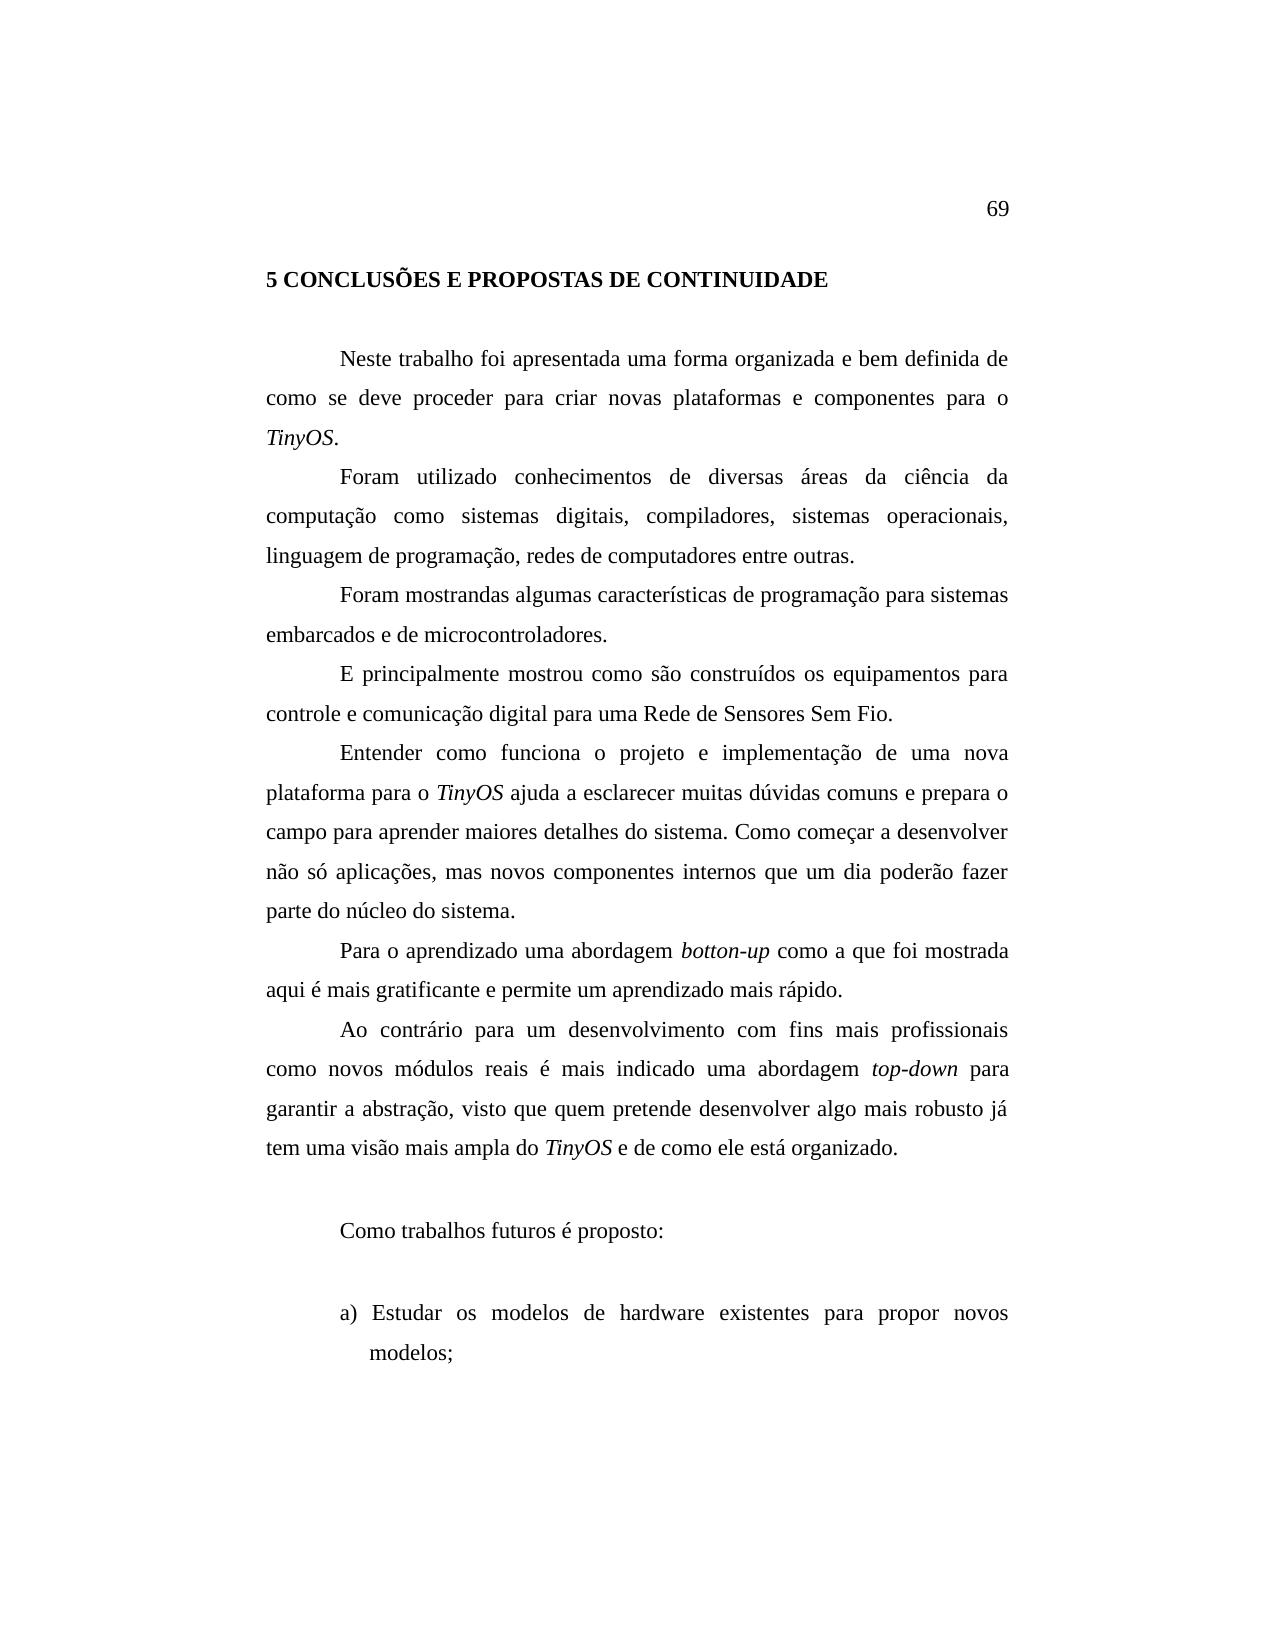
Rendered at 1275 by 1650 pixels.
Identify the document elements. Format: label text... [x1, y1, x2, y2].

text Entender como funciona o projeto e implementação de uma nova plataforma para o TinyOS ajuda a esclarecer muitas dúvidas comuns e prepara o campo para aprender maiores detalhes do sistema. Como começar a desenvolver não só aplicações, mas novos componentes internos que um dia poderão fazer parte do núcleo do sistema. [266, 739, 1009, 924]
text Neste trabalho foi apresentada uma forma organizada e bem definida de como se deve proceder para criar novas plataformas e componentes para o TinyOS. [266, 345, 1009, 450]
text E principalmente mostrou como são construídos os equipamentos para controle e comunicação digital para uma Rede de Sensores Sem Fio. [266, 661, 1009, 726]
text Como trabalhos futuros é proposto: [266, 1217, 1009, 1243]
text 5 CONCLUSÕES E PROPOSTAS DE CONTINUIDADE [266, 266, 1009, 292]
text Ao contrário para um desenvolvimento com fins mais profissionais como novos módulos reais é mais indicado uma abordagem top-down para garantir a abstração, visto que quem pretende desenvolver algo mais robusto já tem uma visão mais ampla do TinyOS e de como ele está organizado. [266, 1016, 1009, 1161]
text Foram utilizado conhecimentos de diversas áreas da ciência da computação como sistemas digitais, compiladores, sistemas operacionais, linguagem de programação, redes de computadores entre outras. [266, 463, 1009, 568]
text Foram mostrandas algumas características de programação para sistemas embarcados e de microcontroladores. [266, 582, 1009, 647]
text a) Estudar os modelos de hardware existentes para propor novos modelos; [339, 1299, 1009, 1365]
text Para o aprendizado uma abordagem botton-up como a que foi mostrada aqui é mais gratificante e permite um aprendizado mais rápido. [266, 937, 1009, 1003]
